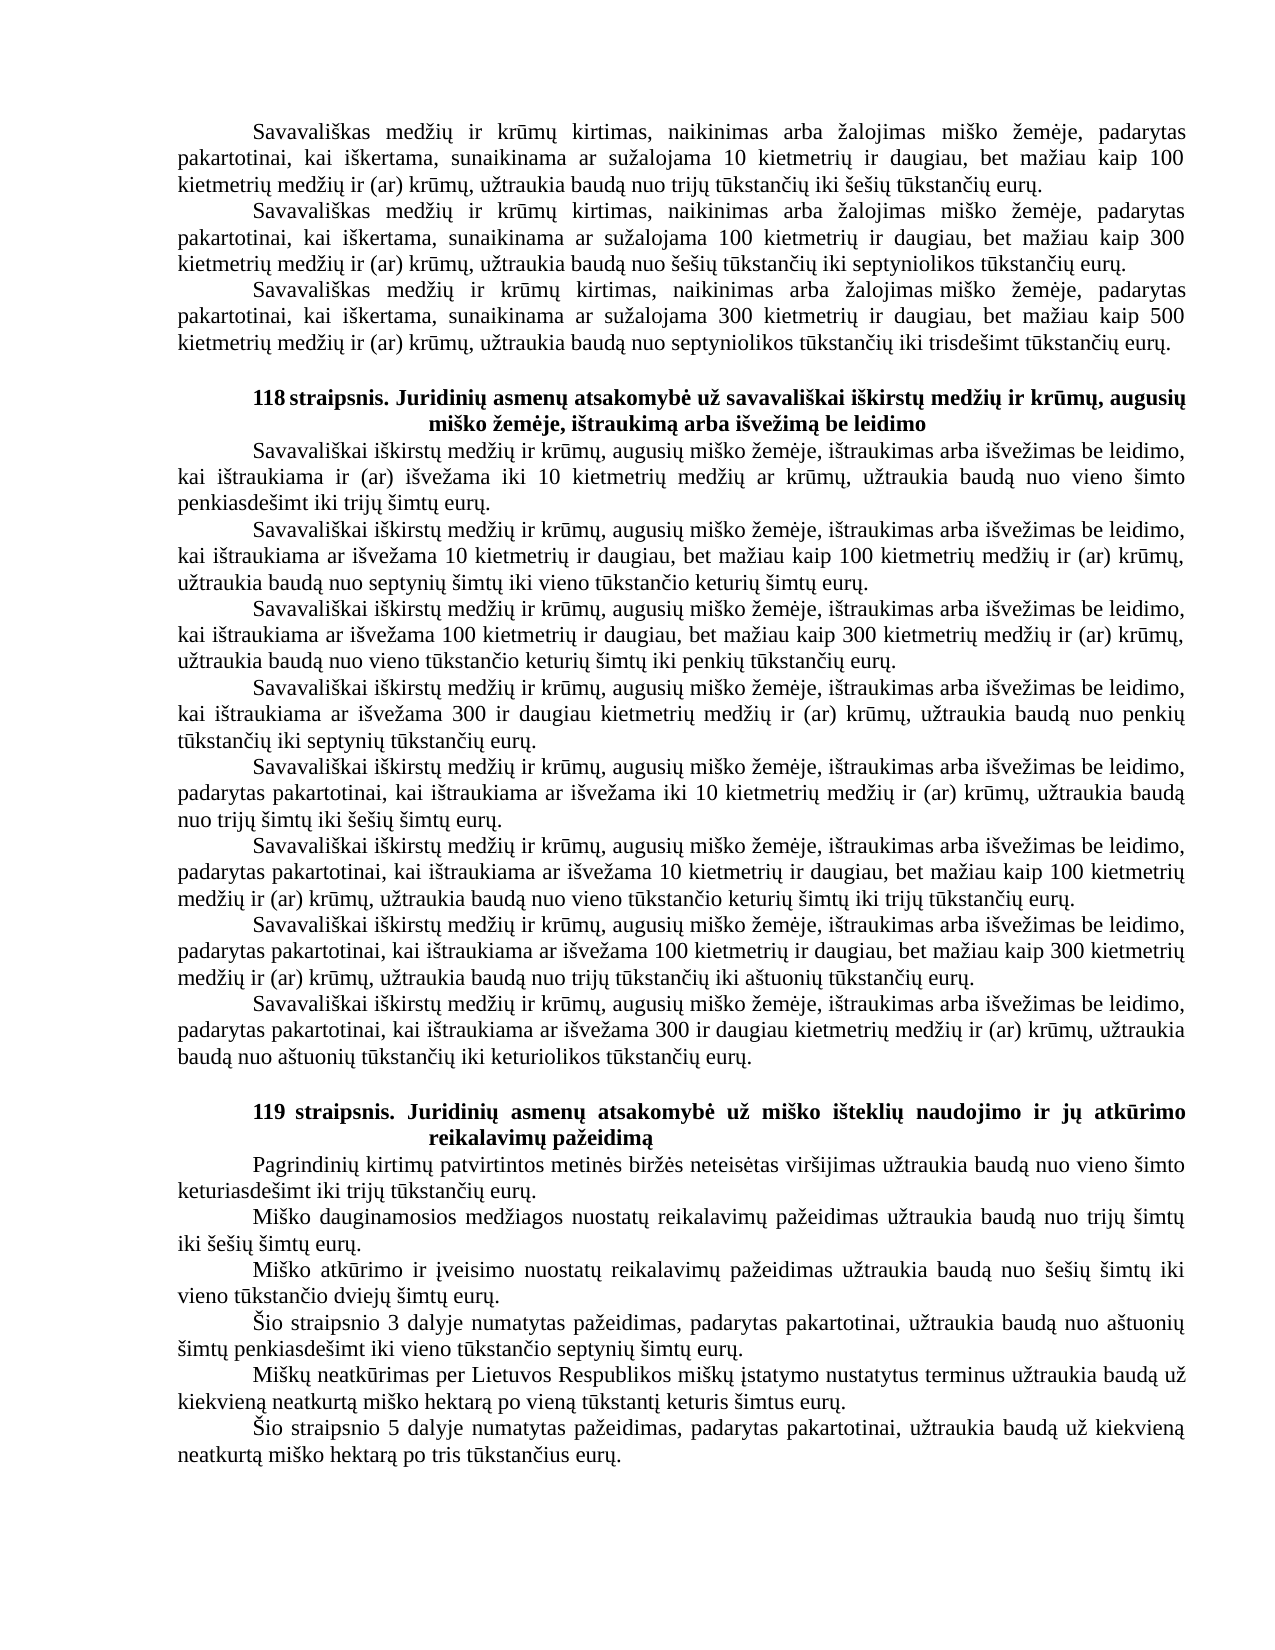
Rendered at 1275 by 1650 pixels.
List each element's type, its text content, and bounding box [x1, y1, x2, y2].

text Pagrindinių kirtimų patvirtintos metinės biržės neteisėtas viršijimas užtraukia baudą nuo vieno šimto keturiasdešimt iki trijų tūkstančių eurų. [177, 1151, 1186, 1203]
text 119 straipsnis. Juridinių asmenų atsakomybė už miško išteklių naudojimo ir jų atkūrimo reikalavimų pažeidimą [252, 1098, 1186, 1151]
text Šio straipsnio 3 dalyje numatytas pažeidimas, padarytas pakartotinai, užtraukia baudą nuo aštuonių šimtų penkiasdešimt iki vieno tūkstančio septynių šimtų eurų. [177, 1309, 1186, 1362]
text Savavališkai iškirstų medžių ir krūmų, augusių miško žemėje, ištraukimas arba išvežimas be leidimo, padarytas pakartotinai, kai ištraukiama ar išvežama 10 kietmetrių ir daugiau, bet mažiau kaip 100 kietmetrių medžių ir (ar) krūmų, užtraukia baudą nuo vieno tūkstančio keturių šimtų iki trijų tūkstančių eurų. [177, 832, 1186, 911]
text Savavališkai iškirstų medžių ir krūmų, augusių miško žemėje, ištraukimas arba išvežimas be leidimo, kai ištraukiama ir (ar) išvežama iki 10 kietmetrių medžių ar krūmų, užtraukia baudą nuo vieno šimto penkiasdešimt iki trijų šimtų eurų. [177, 437, 1186, 516]
text Savavališkai iškirstų medžių ir krūmų, augusių miško žemėje, ištraukimas arba išvežimas be leidimo, padarytas pakartotinai, kai ištraukiama ar išvežama 300 ir daugiau kietmetrių medžių ir (ar) krūmų, užtraukia baudą nuo aštuonių tūkstančių iki keturiolikos tūkstančių eurų. [177, 990, 1186, 1069]
text Savavališkai iškirstų medžių ir krūmų, augusių miško žemėje, ištraukimas arba išvežimas be leidimo, padarytas pakartotinai, kai ištraukiama ar išvežama iki 10 kietmetrių medžių ir (ar) krūmų, užtraukia baudą nuo trijų šimtų iki šešių šimtų eurų. [177, 753, 1186, 832]
text Savavališkas medžių ir krūmų kirtimas, naikinimas arba žalojimas miško žemėje, padarytas pakartotinai, kai iškertama, sunaikinama ar sužalojama 100 kietmetrių ir daugiau, bet mažiau kaip 300 kietmetrių medžių ir (ar) krūmų, užtraukia baudą nuo šešių tūkstančių iki septyniolikos tūkstančių eurų. [177, 197, 1186, 276]
text Savavališkas medžių ir krūmų kirtimas, naikinimas arba žalojimas miško žemėje, padarytas pakartotinai, kai iškertama, sunaikinama ar sužalojama 10 kietmetrių ir daugiau, bet mažiau kaip 100 kietmetrių medžių ir (ar) krūmų, užtraukia baudą nuo trijų tūkstančių iki šešių tūkstančių eurų. [177, 118, 1186, 197]
text Miškų neatkūrimas per Lietuvos Respublikos miškų įstatymo nustatytus terminus užtraukia baudą už kiekvieną neatkurtą miško hektarą po vieną tūkstantį keturis šimtus eurų. [177, 1362, 1186, 1414]
text Šio straipsnio 5 dalyje numatytas pažeidimas, padarytas pakartotinai, užtraukia baudą už kiekvieną neatkurtą miško hektarą po tris tūkstančius eurų. [177, 1414, 1186, 1467]
text Savavališkai iškirstų medžių ir krūmų, augusių miško žemėje, ištraukimas arba išvežimas be leidimo, padarytas pakartotinai, kai ištraukiama ar išvežama 100 kietmetrių ir daugiau, bet mažiau kaip 300 kietmetrių medžių ir (ar) krūmų, užtraukia baudą nuo trijų tūkstančių iki aštuonių tūkstančių eurų. [177, 911, 1186, 990]
text Savavališkai iškirstų medžių ir krūmų, augusių miško žemėje, ištraukimas arba išvežimas be leidimo, kai ištraukiama ar išvežama 100 kietmetrių ir daugiau, bet mažiau kaip 300 kietmetrių medžių ir (ar) krūmų, užtraukia baudą nuo vieno tūkstančio keturių šimtų iki penkių tūkstančių eurų. [177, 595, 1186, 674]
text Miško dauginamosios medžiagos nuostatų reikalavimų pažeidimas užtraukia baudą nuo trijų šimtų iki šešių šimtų eurų. [177, 1203, 1186, 1256]
text Savavališkai iškirstų medžių ir krūmų, augusių miško žemėje, ištraukimas arba išvežimas be leidimo, kai ištraukiama ar išvežama 300 ir daugiau kietmetrių medžių ir (ar) krūmų, užtraukia baudą nuo penkių tūkstančių iki septynių tūkstančių eurų. [177, 674, 1186, 753]
text Savavališkas medžių ir krūmų kirtimas, naikinimas arba žalojimas miško žemėje, padarytas pakartotinai, kai iškertama, sunaikinama ar sužalojama 300 kietmetrių ir daugiau, bet mažiau kaip 500 kietmetrių medžių ir (ar) krūmų, užtraukia baudą nuo septyniolikos tūkstančių iki trisdešimt tūkstančių eurų. [177, 276, 1186, 355]
text Miško atkūrimo ir įveisimo nuostatų reikalavimų pažeidimas užtraukia baudą nuo šešių šimtų iki vieno tūkstančio dviejų šimtų eurų. [177, 1256, 1186, 1309]
text Savavališkai iškirstų medžių ir krūmų, augusių miško žemėje, ištraukimas arba išvežimas be leidimo, kai ištraukiama ar išvežama 10 kietmetrių ir daugiau, bet mažiau kaip 100 kietmetrių medžių ir (ar) krūmų, užtraukia baudą nuo septynių šimtų iki vieno tūkstančio keturių šimtų eurų. [177, 516, 1186, 595]
text 118 straipsnis. Juridinių asmenų atsakomybė už savavališkai iškirstų medžių ir krūmų, augusių miško žemėje, ištraukimą arba išvežimą be leidimo [252, 384, 1186, 437]
